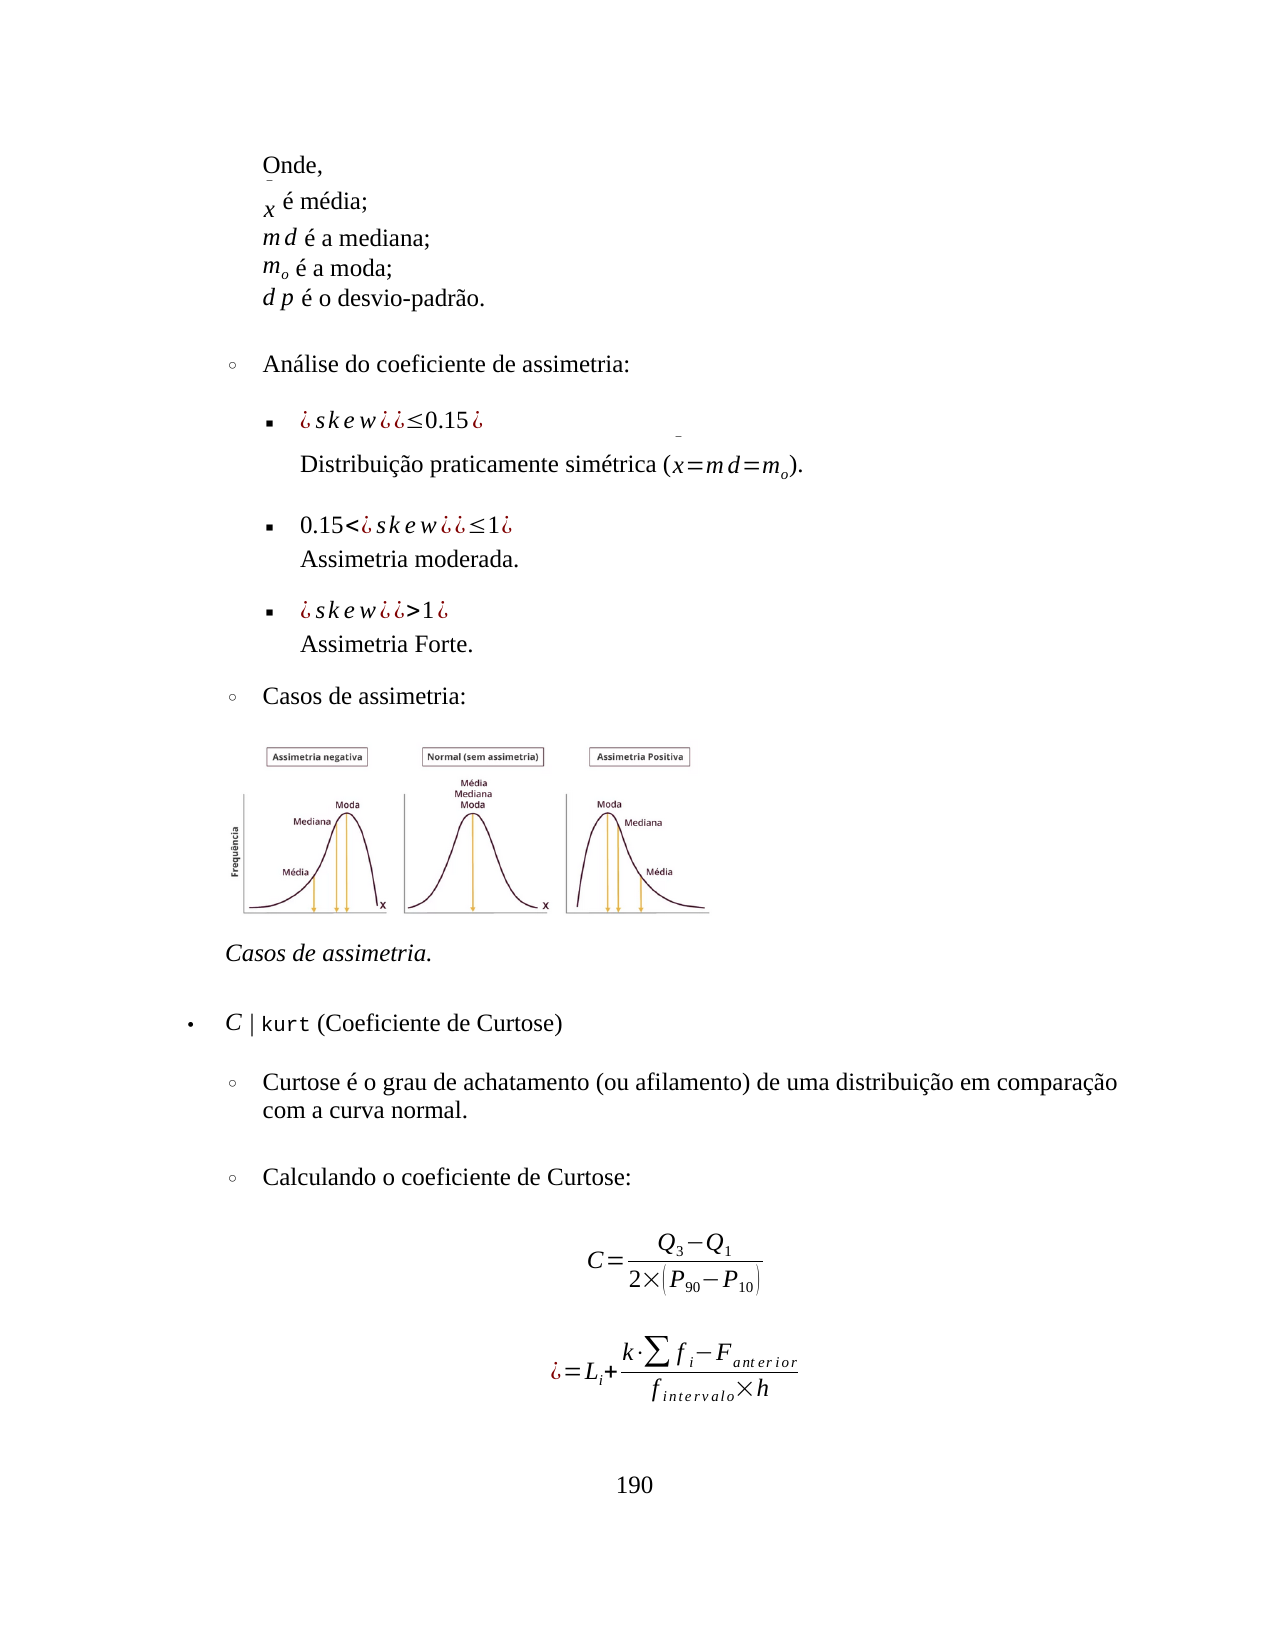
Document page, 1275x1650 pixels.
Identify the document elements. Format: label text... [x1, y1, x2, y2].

list Casos de assimetria. [187, 938, 1125, 966]
list Assimetria Forte. [262, 596, 1125, 681]
list Onde, é média; é a mediana; é a moda; é o desvio-padrão. [225, 150, 1125, 341]
list Curtose é o grau de achatamento (ou afilamento) de uma distribuição em comparação com a curva normal. [225, 1067, 1125, 1153]
picture [225, 738, 713, 926]
list Casos de assimetria: [225, 681, 1125, 739]
list | kurt (Coeficiente de Curtose) [187, 1008, 1125, 1067]
list Distribuição praticamente simétrica (). [262, 407, 1125, 511]
list Análise do coeficiente de assimetria: [225, 349, 1125, 407]
list Assimetria moderada. [262, 511, 1125, 596]
list Calculando o coeficiente de Curtose: [225, 1162, 1125, 1219]
